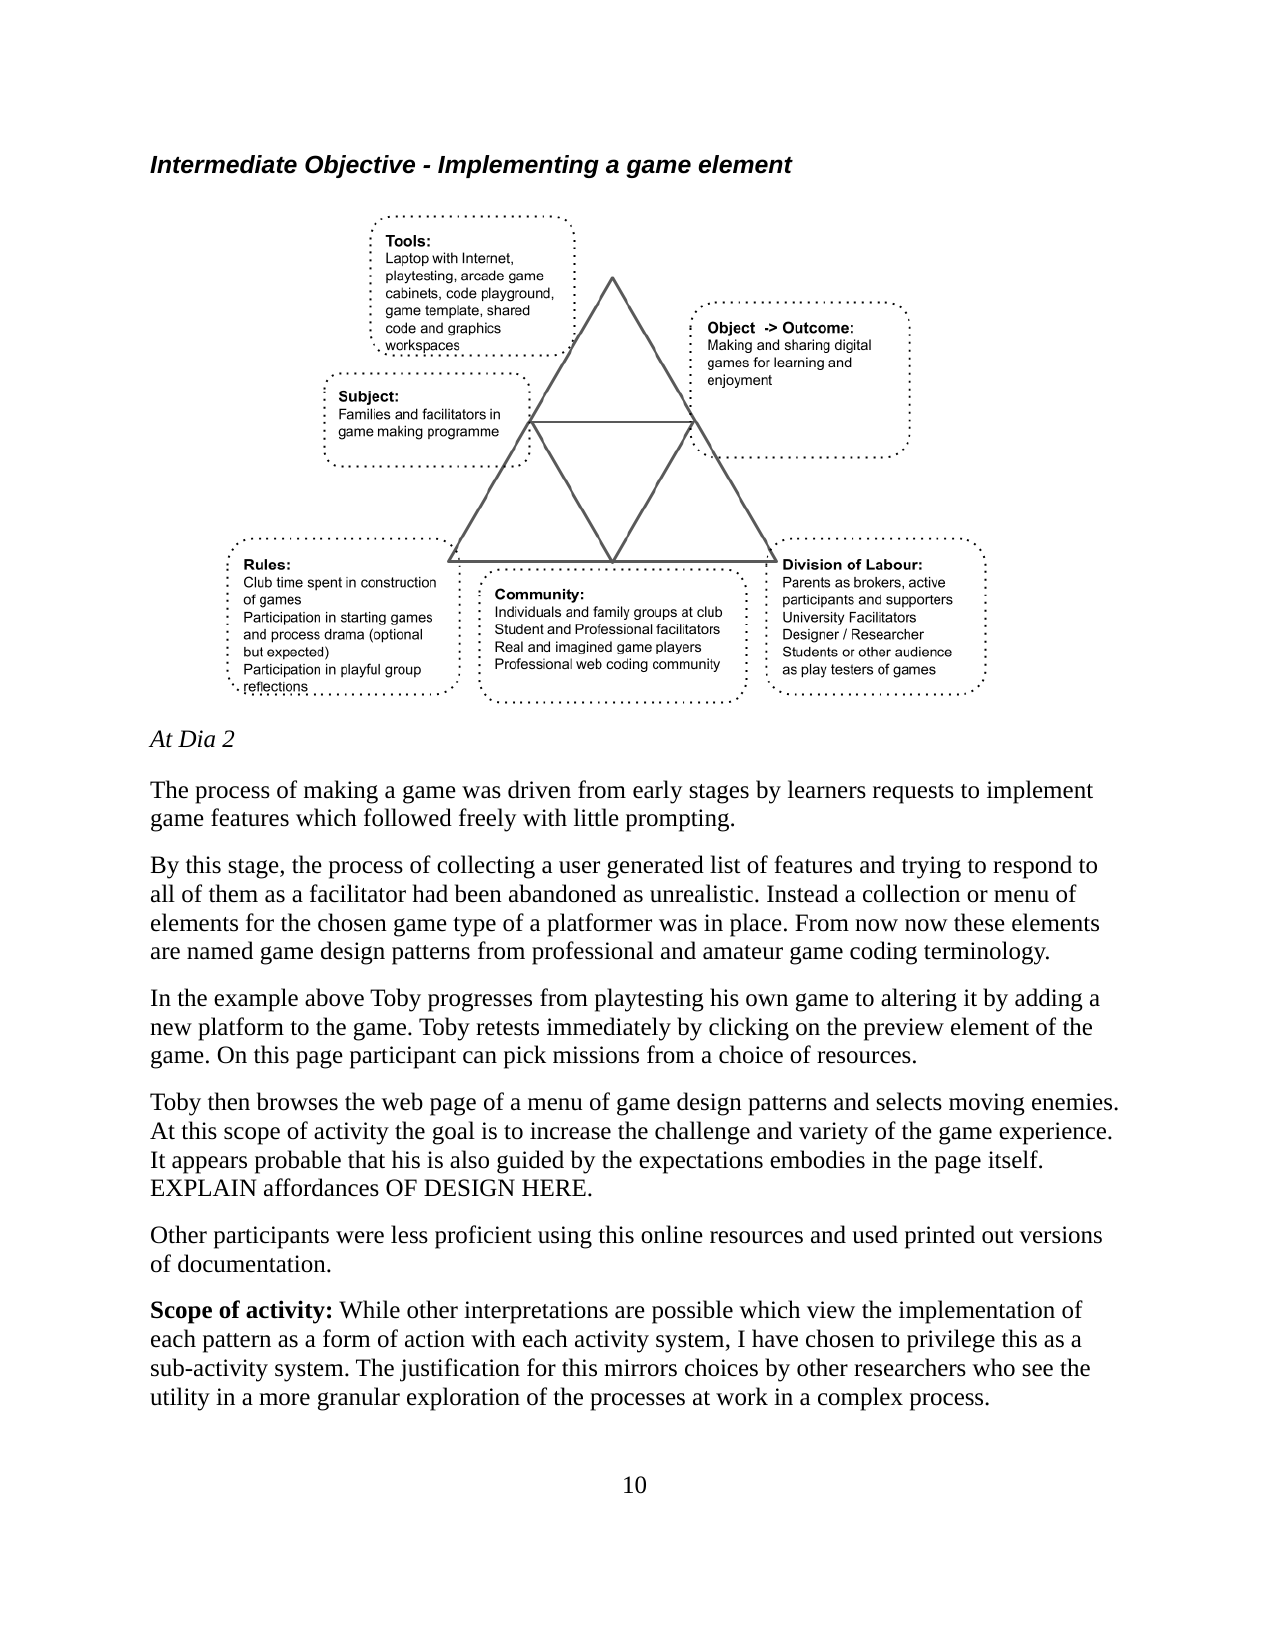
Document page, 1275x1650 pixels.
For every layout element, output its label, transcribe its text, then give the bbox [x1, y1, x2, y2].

picture [150, 191, 1077, 712]
text At Dia 2 [150, 724, 1125, 753]
subtitle Intermediate Objective - Implementing a game element [150, 150, 1125, 178]
text Toby then browses the web page of a menu of game design patterns and selects moving enemies. At this scope of activity the goal is to increase the challenge and variety of the game experience. It appears probable that his is also guided by the expectations embodies in the page itself. EXPLAIN affordances OF DESIGN HERE. [150, 1087, 1125, 1202]
text The process of making a game was driven from early stages by learners requests to implement game features which followed freely with little prompting. [150, 775, 1125, 832]
text Other participants were less proficient using this online resources and used printed out versions of documentation. [150, 1220, 1125, 1278]
text In the example above Toby progresses from playtesting his own game to altering it by adding a new platform to the game. Toby retests immediately by clicking on the preview element of the game. On this page participant can pick missions from a choice of resources. [150, 983, 1125, 1069]
text Scope of activity: While other interpretations are possible which view the implementation of each pattern as a form of action with each activity system, I have chosen to privilege this as a sub-activity system. The justification for this mirrors choices by other researchers who see the utility in a more granular exploration of the processes at work in a complex process. [150, 1296, 1125, 1411]
text By this stage, the process of collecting a user generated list of features and trying to respond to all of them as a facilitator had been abandoned as unrealistic. Instead a collection or menu of elements for the chosen game type of a platformer was in place. From now now these elements are named game design patterns from professional and amateur game coding terminology. [150, 850, 1125, 965]
